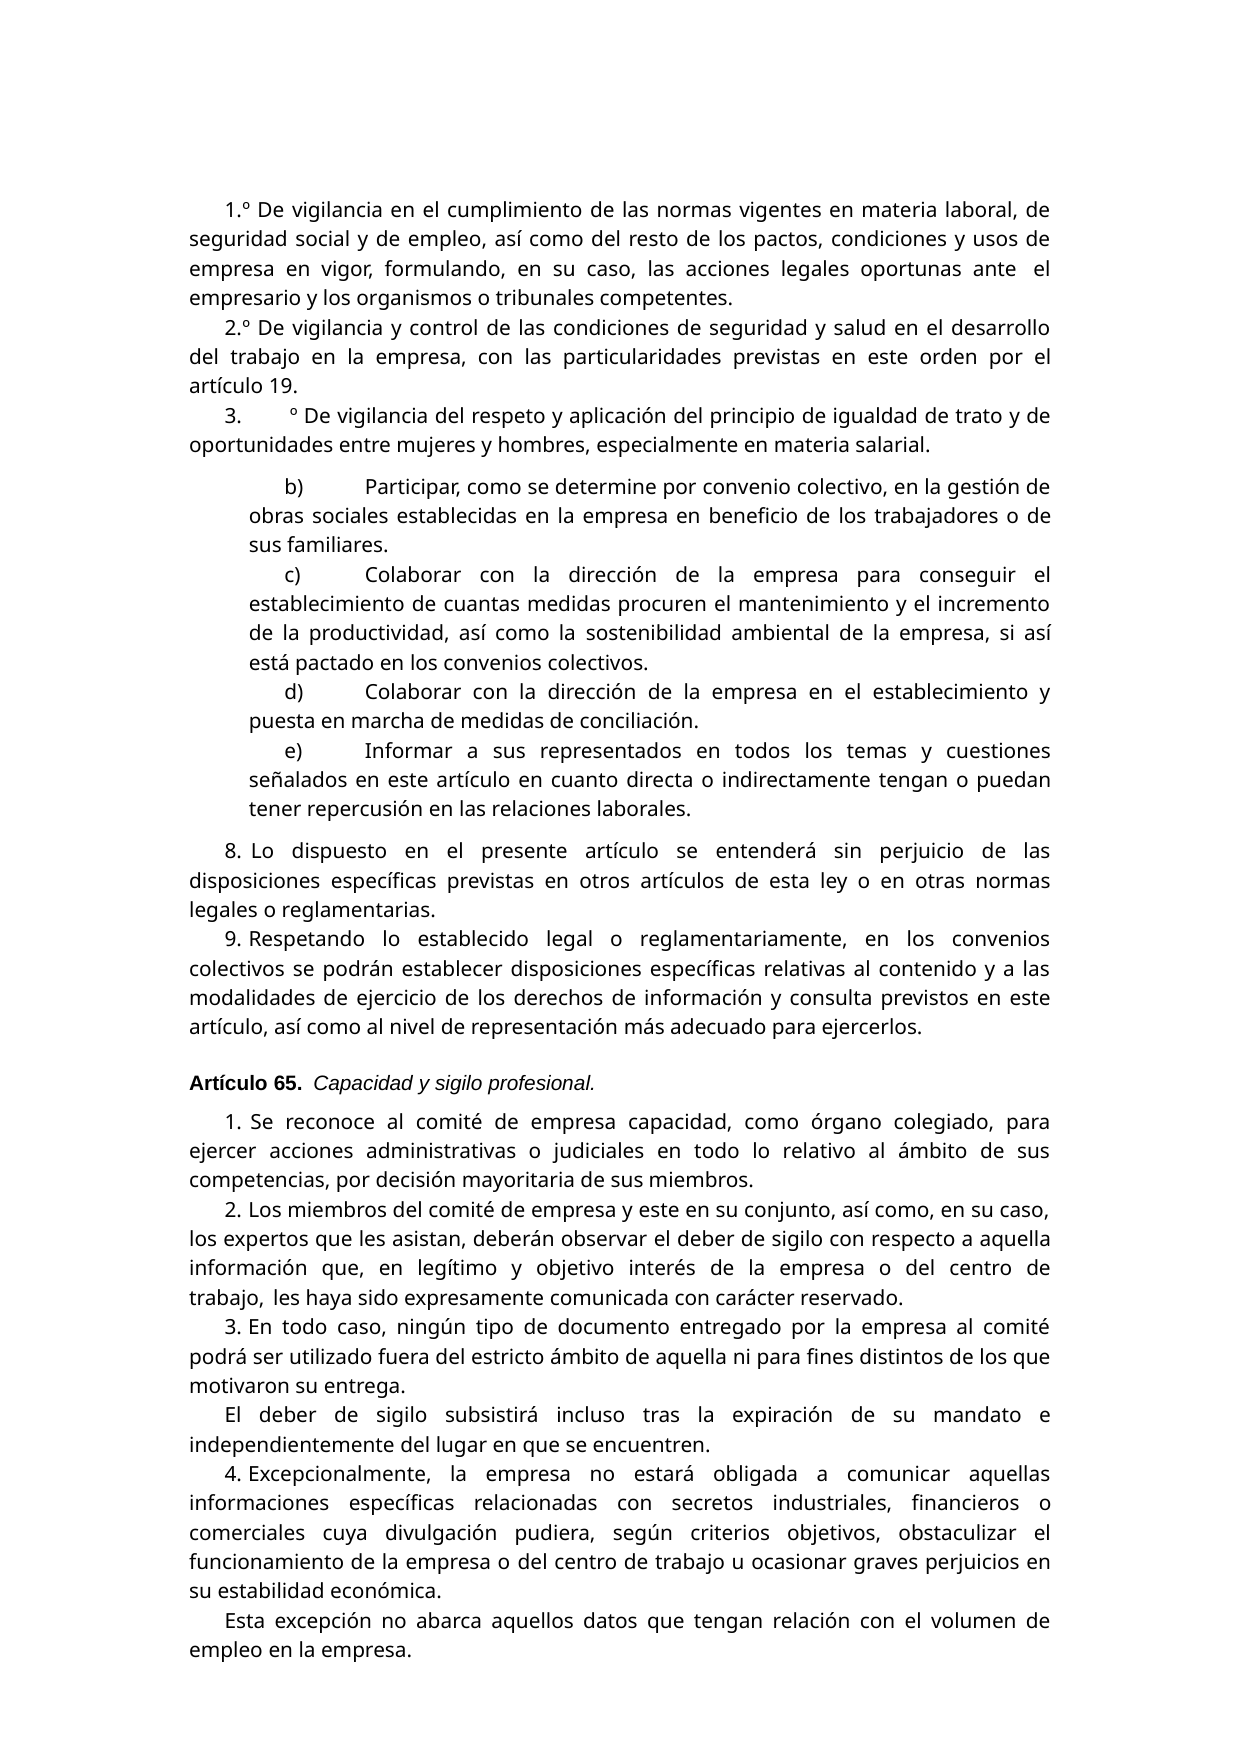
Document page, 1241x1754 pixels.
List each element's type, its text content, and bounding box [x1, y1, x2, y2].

list Los miembros del comité de empresa y este en su conjunto, así como, en su caso, los expertos que les asistan, deberán observar el deber de sigilo con respecto a aquella información que, en legítimo y objetivo interés de la empresa o del centro de trabajo, les haya sido expresamente comunicada con carácter reservado. [189, 1195, 1052, 1311]
list º De vigilancia en el cumplimiento de las normas vigentes en materia laboral, de seguridad social y de empleo, así como del resto de los pactos, condiciones y usos de empresa en vigor, formulando, en su caso, las acciones legales oportunas ante el empresario y los organismos o tribunales competentes. [189, 195, 1051, 312]
list Participar, como se determine por convenio colectivo, en la gestión de obras sociales establecidas en la empresa en beneficio de los trabajadores o de sus familiares. [249, 472, 1051, 559]
list º De vigilancia y control de las condiciones de seguridad y salud en el desarrollo del trabajo en la empresa, con las particularidades previstas en este orden por el artículo 19. [189, 313, 1051, 400]
list Excepcionalmente, la empresa no estará obligada a comunicar aquellas informaciones específicas relacionadas con secretos industriales, financieros o comerciales cuya divulgación pudiera, según criterios objetivos, obstaculizar el funcionamiento de la empresa o del centro de trabajo u ocasionar graves perjuicios en su estabilidad económica. [189, 1459, 1051, 1605]
list Lo dispuesto en el presente artículo se entenderá sin perjuicio de las disposiciones específicas previstas en otros artículos de esta ley o en otras normas legales o reglamentarias. [189, 837, 1051, 923]
text Artículo 65. Capacidad y sigilo profesional. [189, 1071, 1184, 1095]
text El deber de sigilo subsistirá incluso tras la expiración de su mandato e independientemente del lugar en que se encuentren. [189, 1401, 1051, 1458]
list Colaborar con la dirección de la empresa para conseguir el establecimiento de cuantas medidas procuren el mantenimiento y el incremento de la productividad, así como la sostenibilidad ambiental de la empresa, si así está pactado en los convenios colectivos. [249, 560, 1051, 676]
list En todo caso, ningún tipo de documento entregado por la empresa al comité podrá ser utilizado fuera del estricto ámbito de aquella ni para fines distintos de los que motivaron su entrega. [189, 1312, 1051, 1399]
list Informar a sus representados en todos los temas y cuestiones señalados en este artículo en cuanto directa o indirectamente tengan o puedan tener repercusión en las relaciones laborales. [249, 736, 1051, 823]
list Se reconoce al comité de empresa capacidad, como órgano colegiado, para ejercer acciones administrativas o judiciales en todo lo relativo al ámbito de sus competencias, por decisión mayoritaria de sus miembros. [189, 1107, 1051, 1194]
list Respetando lo establecido legal o reglamentariamente, en los convenios colectivos se podrán establecer disposiciones específicas relativas al contenido y a las modalidades de ejercicio de los derechos de información y consulta previstos en este artículo, así como al nivel de representación más adecuado para ejercerlos. [189, 924, 1051, 1041]
text Esta excepción no abarca aquellos datos que tengan relación con el volumen de empleo en la empresa. [189, 1606, 1051, 1664]
list º De vigilancia del respeto y aplicación del principio de igualdad de trato y de oportunidades entre mujeres y hombres, especialmente en materia salarial. [189, 401, 1051, 458]
list Colaborar con la dirección de la empresa en el establecimiento y puesta en marcha de medidas de conciliación. [249, 677, 1051, 735]
